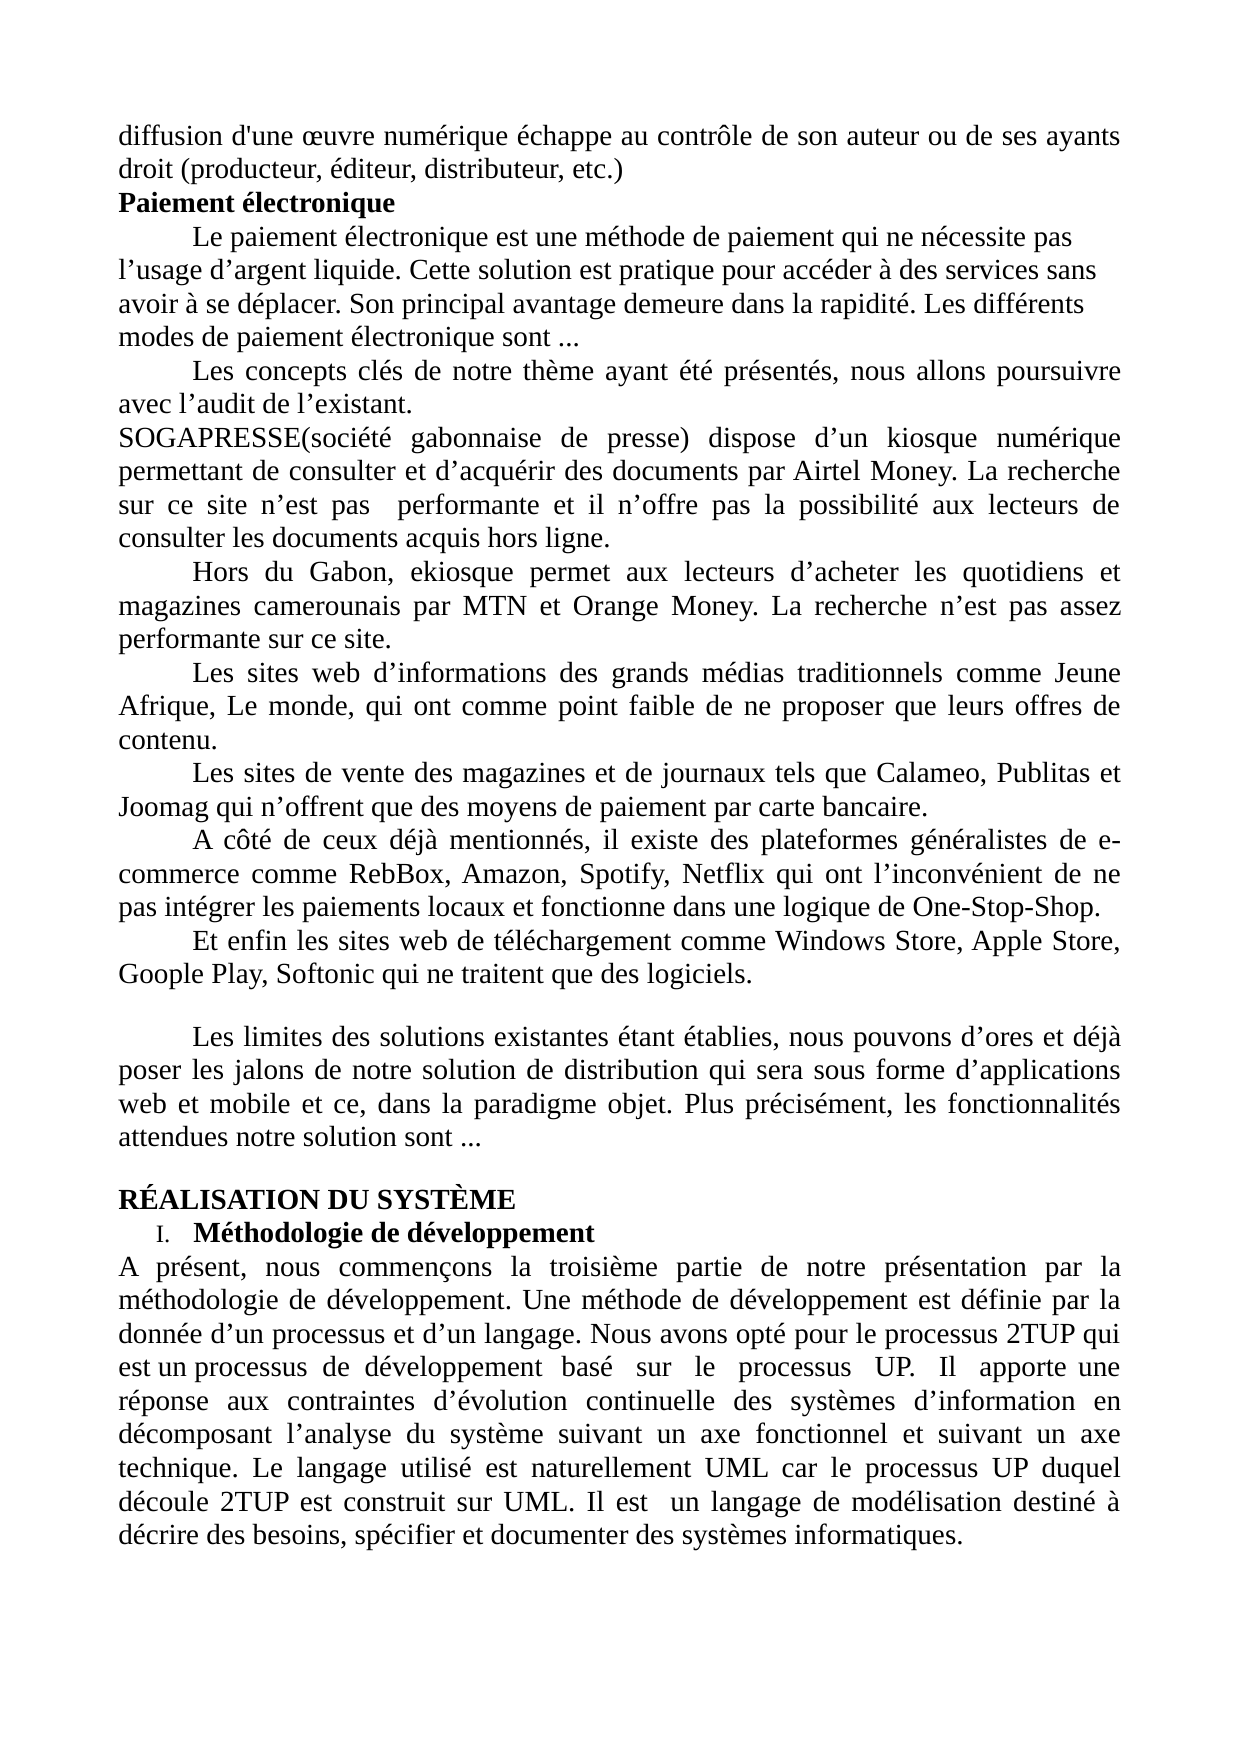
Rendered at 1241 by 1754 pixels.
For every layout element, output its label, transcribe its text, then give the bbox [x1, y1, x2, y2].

text diffusion d'une œuvre numérique échappe au contrôle de son auteur ou de ses ayants droit (producteur, éditeur, distributeur, etc.) [118, 118, 1122, 185]
text modes de paiement électronique sont ... [118, 319, 1122, 353]
text Les sites web d’informations des grands médias traditionnels comme Jeune Afrique, Le monde, qui ont comme point faible de ne proposer que leurs offres de contenu. [118, 655, 1122, 755]
text SOGAPRESSE(société gabonnaise de presse) dispose d’un kiosque numérique permettant de consulter et d’acquérir des documents par Airtel Money. La recherche sur ce site n’est pas performante et il n’offre pas la possibilité aux lecteurs de consulter les documents acquis hors ligne. [118, 420, 1122, 554]
text l’usage d’argent liquide. Cette solution est pratique pour accéder à des services sans [118, 252, 1122, 286]
text Et enfin les sites web de téléchargement comme Windows Store, Apple Store, Goople Play, Softonic qui ne traitent que des logiciels. [118, 923, 1122, 990]
text Le paiement électronique est une méthode de paiement qui ne nécessite pas [118, 219, 1122, 252]
text A côté de ceux déjà mentionnés, il existe des plateformes généralistes de e-commerce comme RebBox, Amazon, Spotify, Netflix qui ont l’inconvénient de ne pas intégrer les paiements locaux et fonctionne dans une logique de One-Stop-Shop. [118, 822, 1122, 923]
text avoir à se déplacer. Son principal avantage demeure dans la rapidité. Les différents [118, 286, 1122, 319]
text RÉALISATION DU SYSTÈME [118, 1182, 1122, 1215]
text Les concepts clés de notre thème ayant été présentés, nous allons poursuivre avec l’audit de l’existant. [118, 353, 1122, 420]
text Les limites des solutions existantes étant établies, nous pouvons d’ores et déjà poser les jalons de notre solution de distribution qui sera sous forme d’applications web et mobile et ce, dans la paradigme objet. Plus précisément, les fonctionnalités attendues notre solution sont ... [118, 1019, 1122, 1153]
text Les sites de vente des magazines et de journaux tels que Calameo, Publitas et Joomag qui n’offrent que des moyens de paiement par carte bancaire. [118, 755, 1122, 822]
text Hors du Gabon, ekiosque permet aux lecteurs d’acheter les quotidiens et magazines camerounais par MTN et Orange Money. La recherche n’est pas assez performante sur ce site. [118, 554, 1122, 655]
text Paiement électronique [118, 185, 1122, 219]
list Méthodologie de développement [156, 1215, 1122, 1249]
text A présent, nous commençons la troisième partie de notre présentation par la méthodologie de développement. Une méthode de développement est définie par la donnée d’un processus et d’un langage. Nous avons opté pour le processus 2TUP qui est un processus de développement basé sur le processus UP. Il apporte une réponse aux contraintes d’évolution continuelle des systèmes d’information en décomposant l’analyse du système suivant un axe fonctionnel et suivant un axe technique. Le langage utilisé est naturellement UML car le processus UP duquel découle 2TUP est construit sur UML. Il est un langage de modélisation destiné à décrire des besoins, spécifier et documenter des systèmes informatiques. [118, 1249, 1122, 1551]
